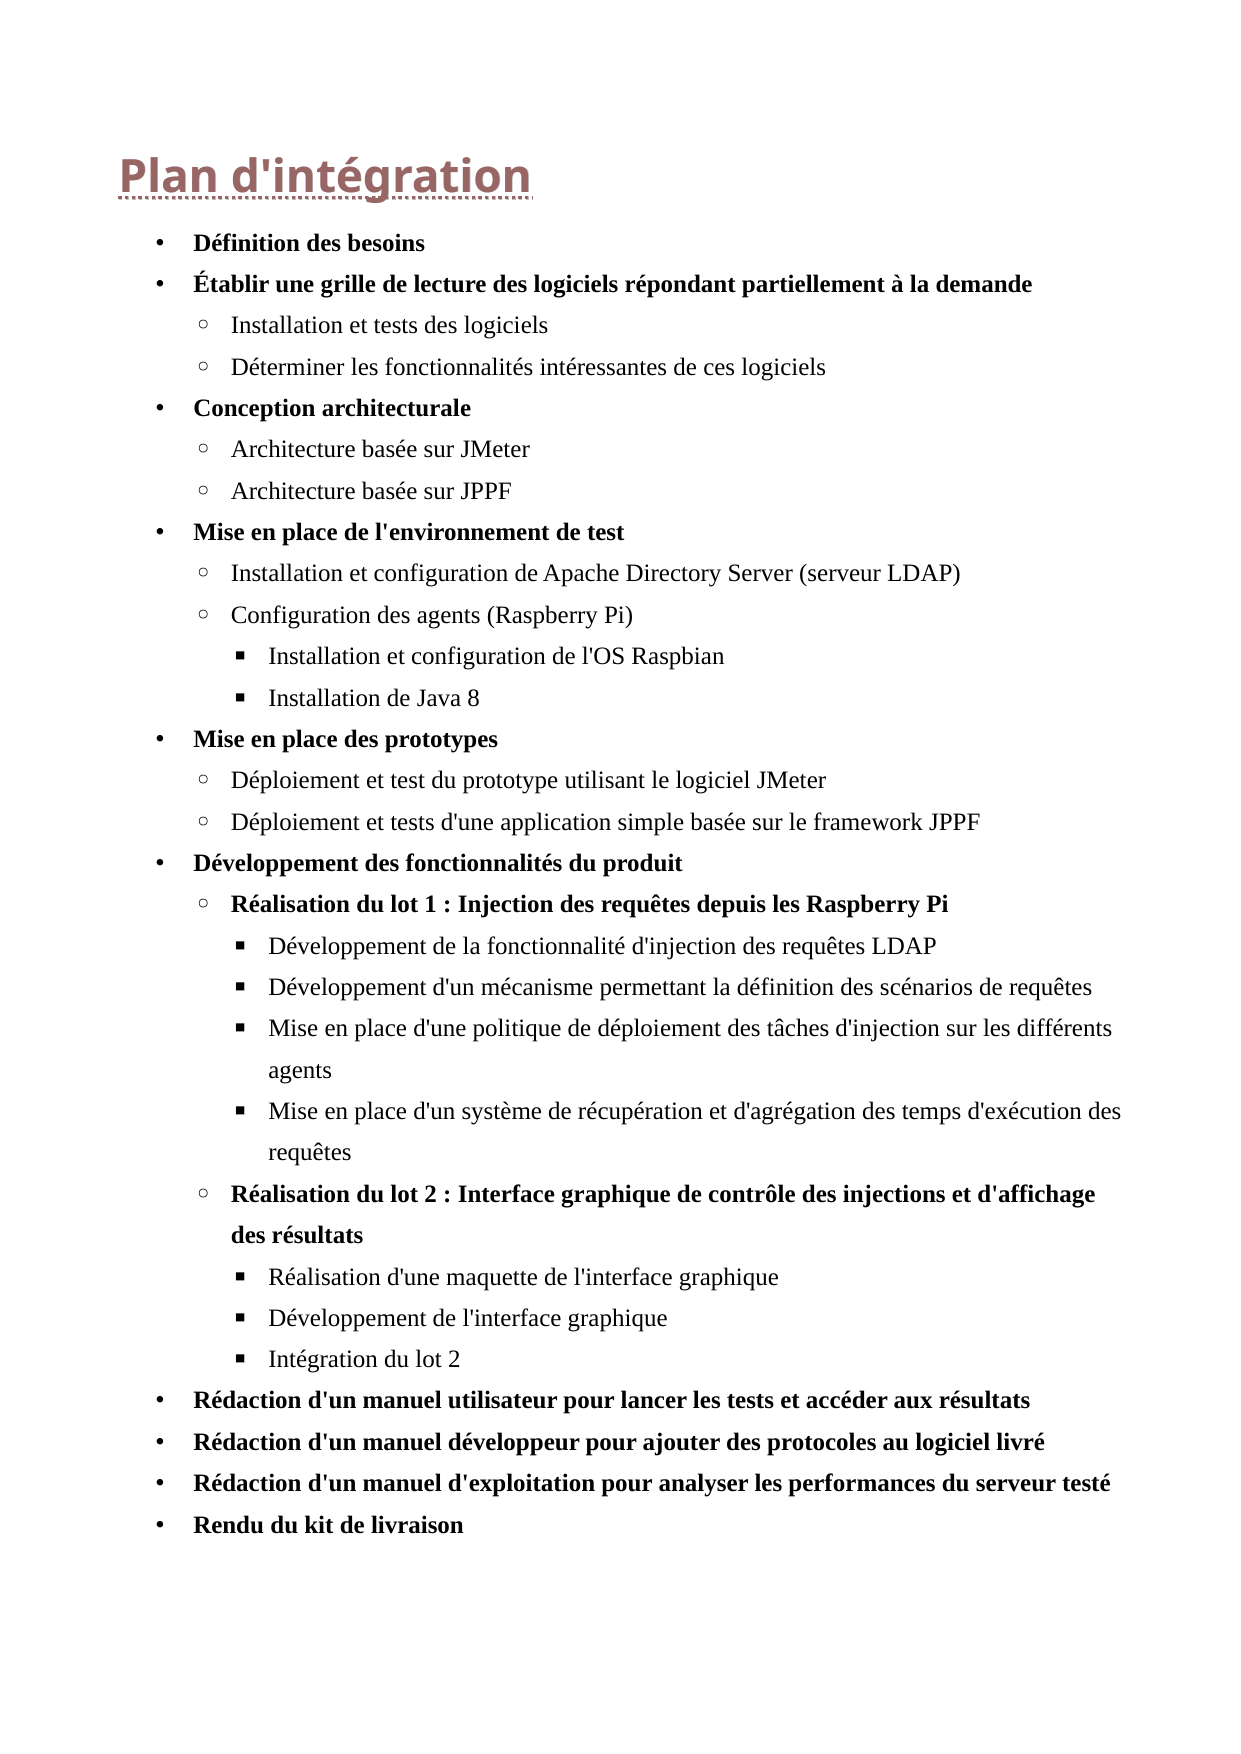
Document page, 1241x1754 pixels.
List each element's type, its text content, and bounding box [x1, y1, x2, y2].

list Intégration du lot 2 [231, 1334, 1122, 1376]
list Mise en place de l'environnement de test [156, 507, 1122, 549]
list Développement de l'interface graphique [231, 1293, 1122, 1334]
list Déploiement et tests d'une application simple basée sur le framework JPPF [193, 797, 1122, 838]
subtitle Plan d'intégration [118, 143, 1122, 206]
list Rédaction d'un manuel utilisateur pour lancer les tests et accéder aux résultats [156, 1376, 1122, 1417]
list Rendu du kit de livraison [156, 1500, 1122, 1541]
list Installation et configuration de Apache Directory Server (serveur LDAP) [193, 549, 1122, 590]
list Architecture basée sur JMeter [193, 425, 1122, 466]
list Mise en place des prototypes [156, 714, 1122, 756]
list Déploiement et test du prototype utilisant le logiciel JMeter [193, 756, 1122, 797]
list Mise en place d'un système de récupération et d'agrégation des temps d'exécution des requêtes [231, 1086, 1122, 1169]
list Réalisation du lot 2 : Interface graphique de contrôle des injections et d'affichage des résultats [193, 1169, 1122, 1252]
list Configuration des agents (Raspberry Pi) [193, 590, 1122, 632]
list Conception architecturale [156, 383, 1122, 425]
list Déterminer les fonctionnalités intéressantes de ces logiciels [193, 342, 1122, 383]
list Réalisation du lot 1 : Injection des requêtes depuis les Raspberry Pi [193, 880, 1122, 921]
list Établir une grille de lecture des logiciels répondant partiellement à la demande [156, 259, 1122, 301]
list Installation et tests des logiciels [193, 301, 1122, 342]
list Rédaction d'un manuel développeur pour ajouter des protocoles au logiciel livré [156, 1417, 1122, 1459]
list Rédaction d'un manuel d'exploitation pour analyser les performances du serveur testé [156, 1459, 1122, 1500]
list Installation de Java 8 [231, 673, 1122, 714]
list Définition des besoins [156, 218, 1122, 259]
list Développement d'un mécanisme permettant la définition des scénarios de requêtes [231, 962, 1122, 1004]
list Architecture basée sur JPPF [193, 466, 1122, 507]
list Développement de la fonctionnalité d'injection des requêtes LDAP [231, 921, 1122, 962]
list Installation et configuration de l'OS Raspbian [231, 632, 1122, 673]
list Développement des fonctionnalités du produit [156, 838, 1122, 880]
list Réalisation d'une maquette de l'interface graphique [231, 1252, 1122, 1293]
list Mise en place d'une politique de déploiement des tâches d'injection sur les différents agents [231, 1004, 1122, 1086]
